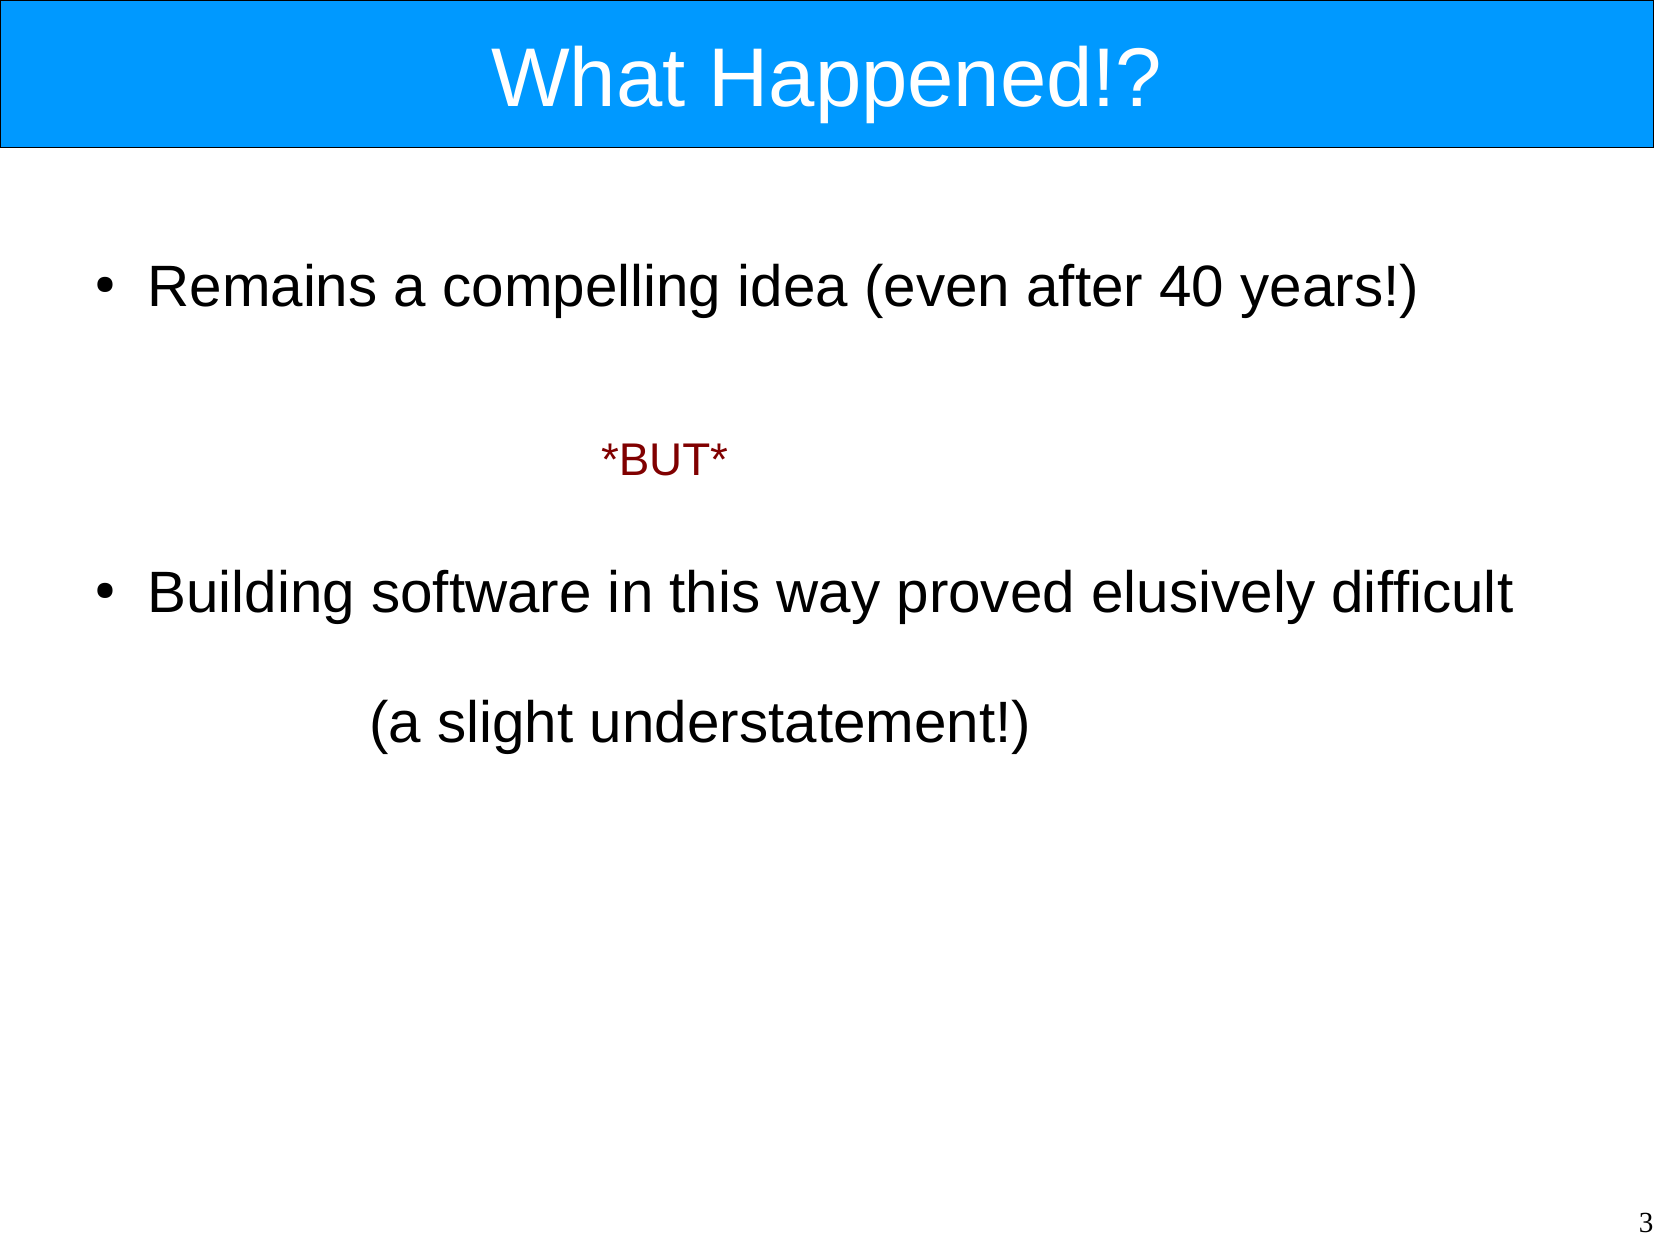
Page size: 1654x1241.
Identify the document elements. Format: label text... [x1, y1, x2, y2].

title What Happened!? [82, 13, 1571, 142]
list Remains a compelling idea (even after 40 years!) *BUT* Building software in this way proved elusively difficult (a slight understatement!) [76, 177, 1565, 1196]
